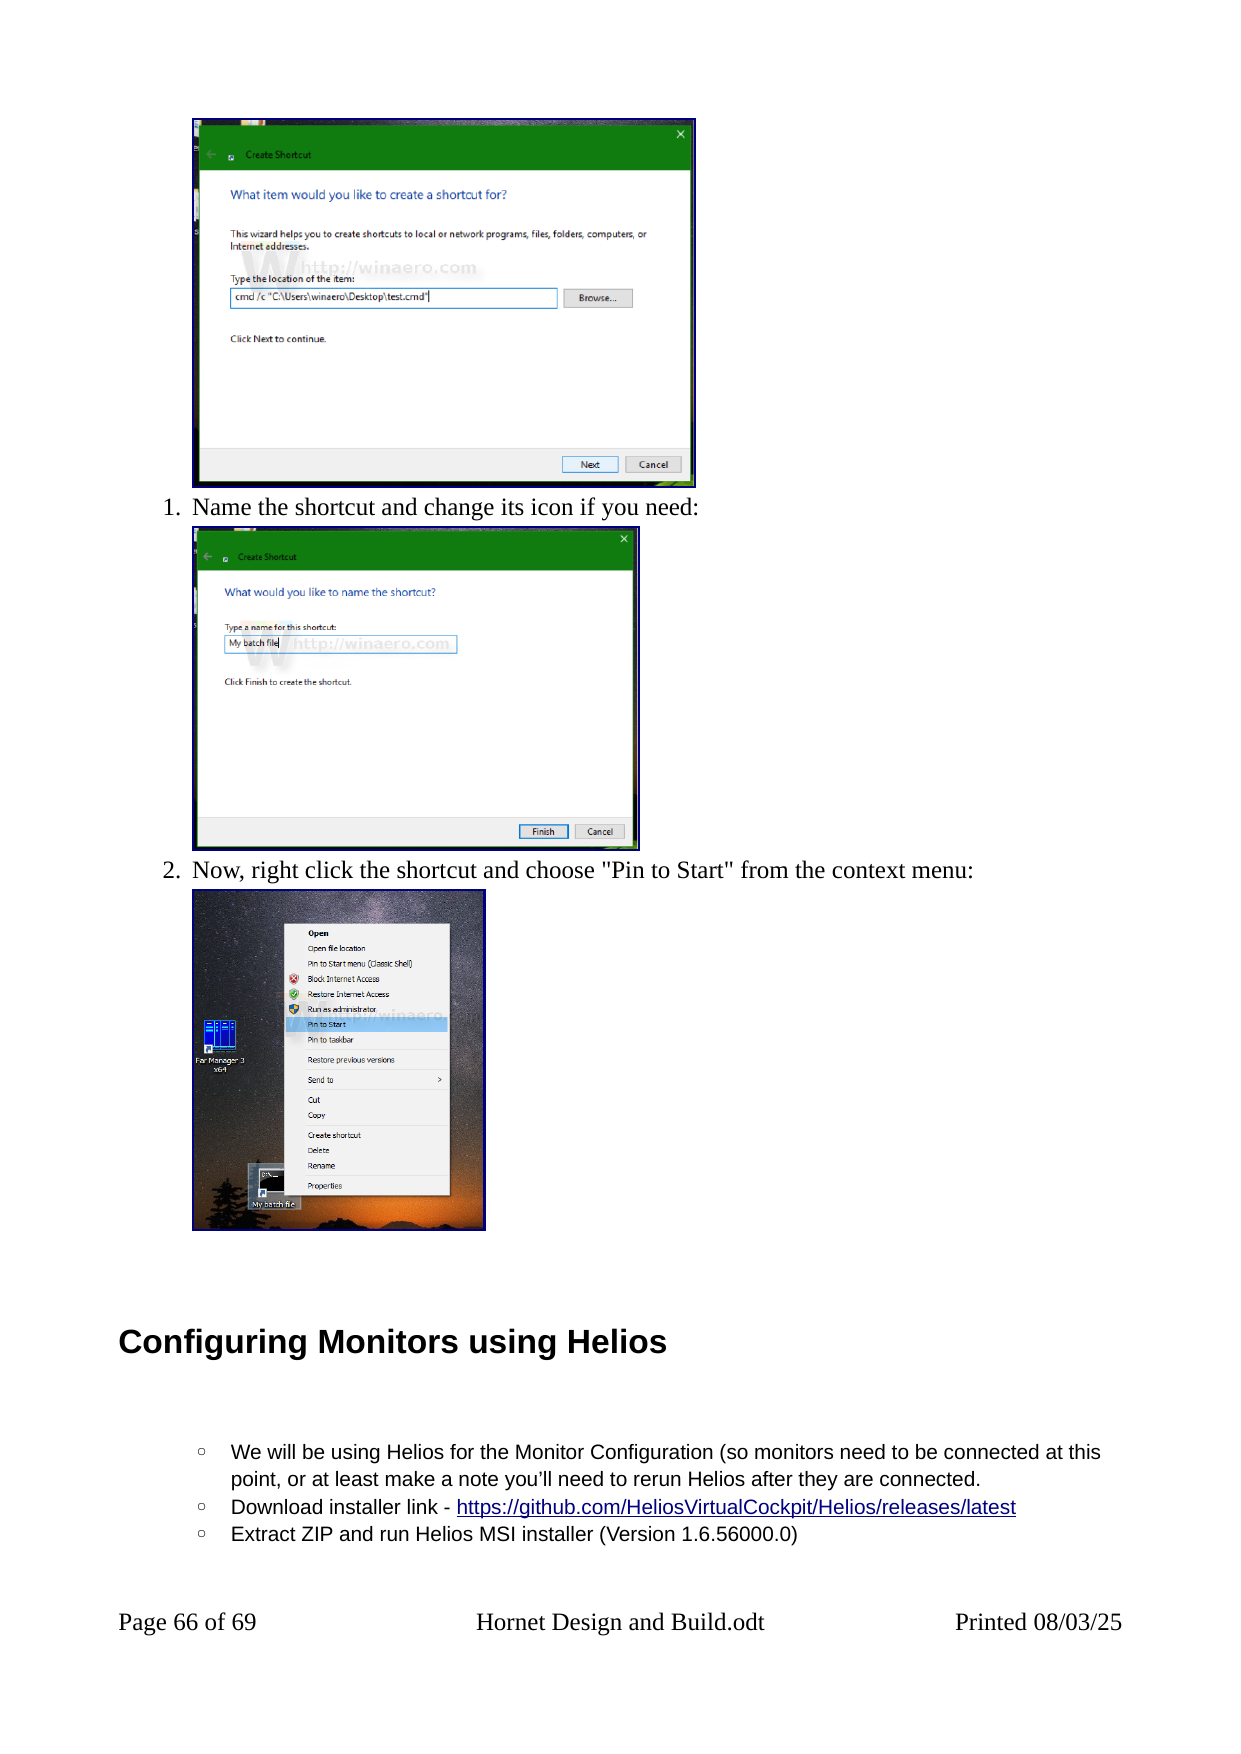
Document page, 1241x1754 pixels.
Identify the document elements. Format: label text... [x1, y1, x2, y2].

list Now, right click the shortcut and choose "Pin to Start" from the context menu: [162, 856, 1122, 891]
picture [194, 528, 638, 849]
list Extract ZIP and run Helios MSI installer (Version 1.6.56000.0) [193, 1522, 1122, 1546]
picture [194, 120, 694, 486]
subtitle Configuring Monitors using Helios [118, 1322, 1122, 1361]
list Download installer link - https://github.com/HeliosVirtualCockpit/Helios/releases/latest [193, 1494, 1122, 1519]
list Name the shortcut and change its icon if you need: [162, 492, 1122, 528]
picture [194, 891, 483, 1229]
list We will be using Helios for the Monitor Configuration (so monitors need to be connected at this point, or at least make a note you’ll need to rerun Helios after they are connected. [193, 1439, 1122, 1491]
